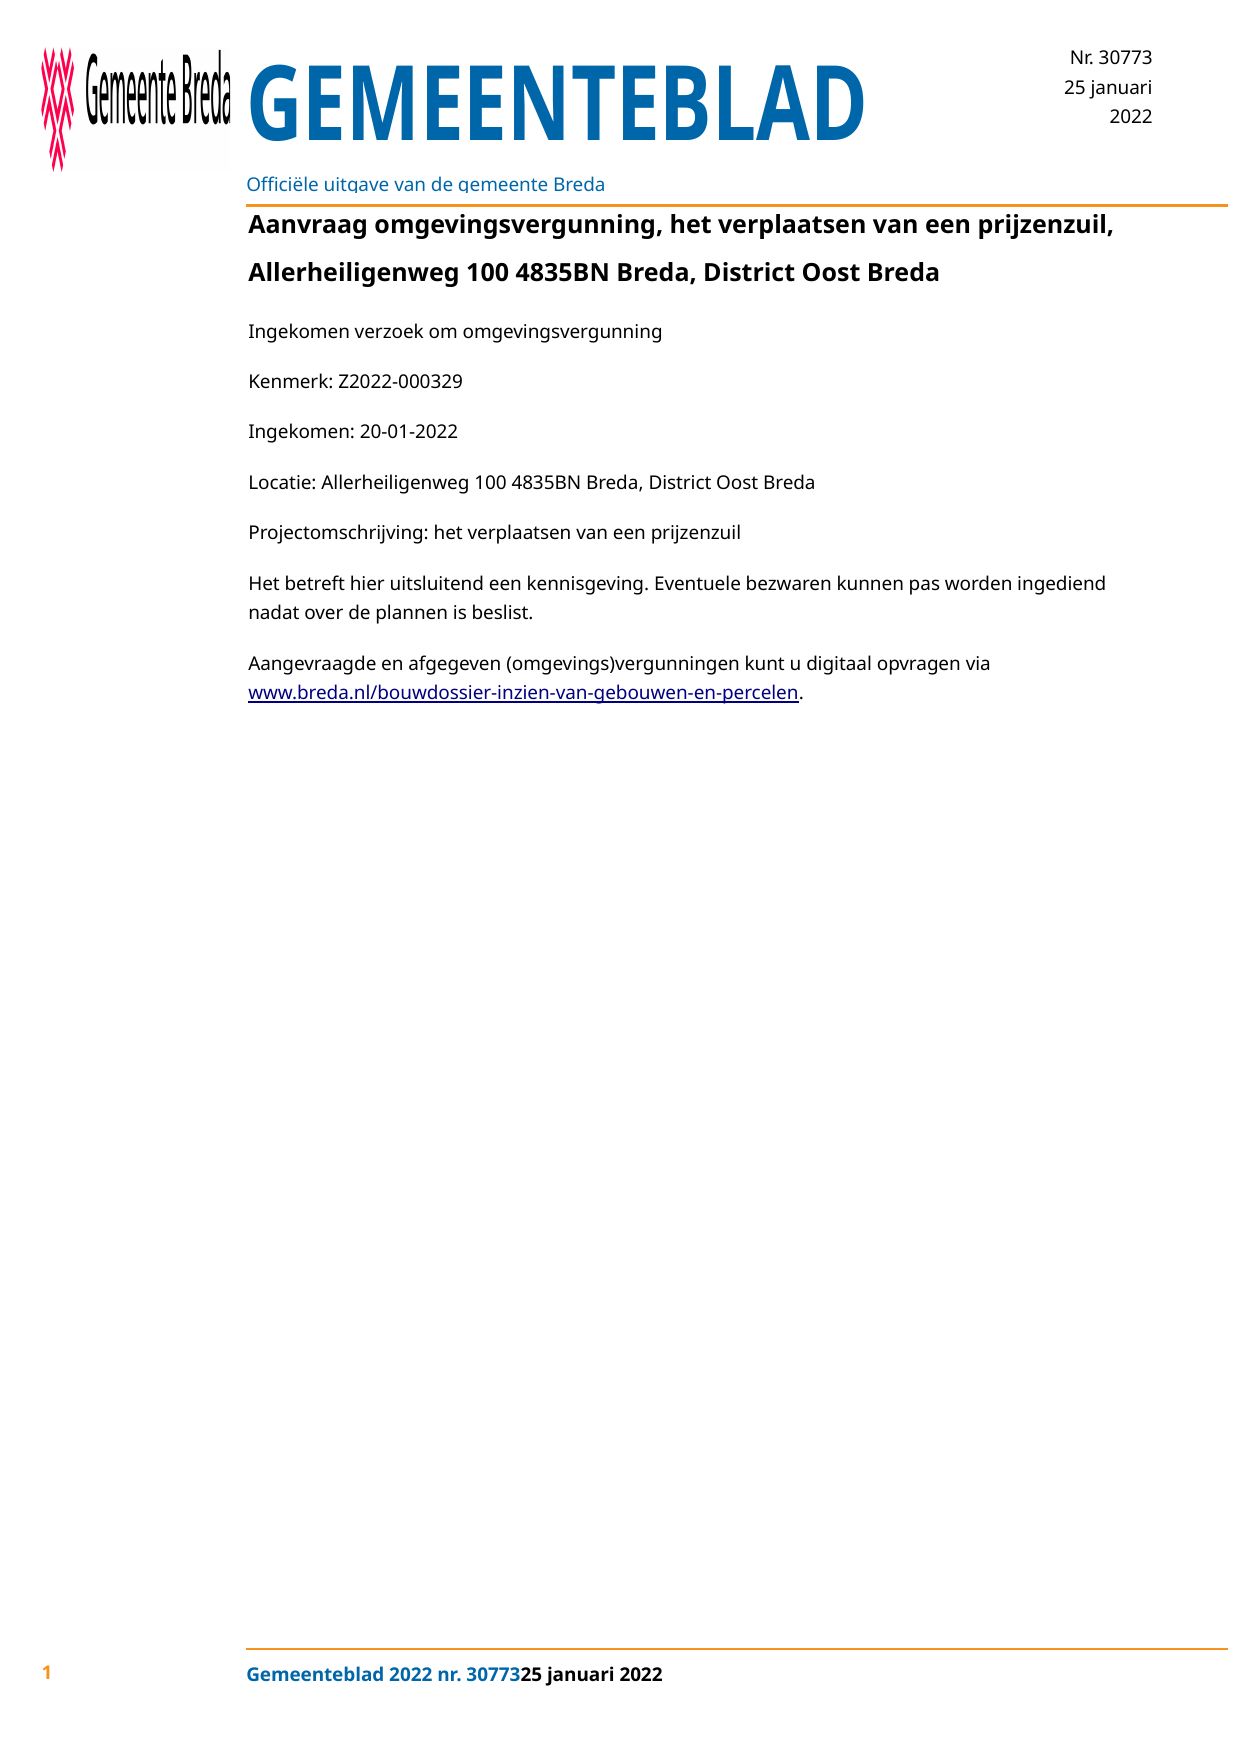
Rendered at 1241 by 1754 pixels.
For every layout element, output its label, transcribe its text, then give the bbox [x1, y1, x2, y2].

text Kenmerk: Z2022-000329 [248, 368, 1152, 394]
picture [41, 47, 231, 172]
text Ingekomen: 20-01-2022 [248, 419, 1152, 444]
text Projectomschrijving: het verplaatsen van een prijzenzuil [248, 519, 1152, 545]
text Ingekomen verzoek om omgevingsvergunning [248, 318, 1152, 344]
text Aangevraagde en afgegeven (omgevings)vergunningen kunt u digitaal opvragen via www.breda.nl/bouwdossier-inzien-van-gebouwen-en-percelen. [248, 650, 1152, 705]
text Aanvraag omgevingsvergunning, het verplaatsen van een prijzenzuil, Allerheiligenweg 100 4835BN Breda, District Oost Breda [248, 207, 1152, 288]
text Locatie: Allerheiligenweg 100 4835BN Breda, District Oost Breda [248, 469, 1152, 495]
text Het betreft hier uitsluitend een kennisgeving. Eventuele bezwaren kunnen pas worden ingediend nadat over de plannen is beslist. [248, 570, 1152, 625]
